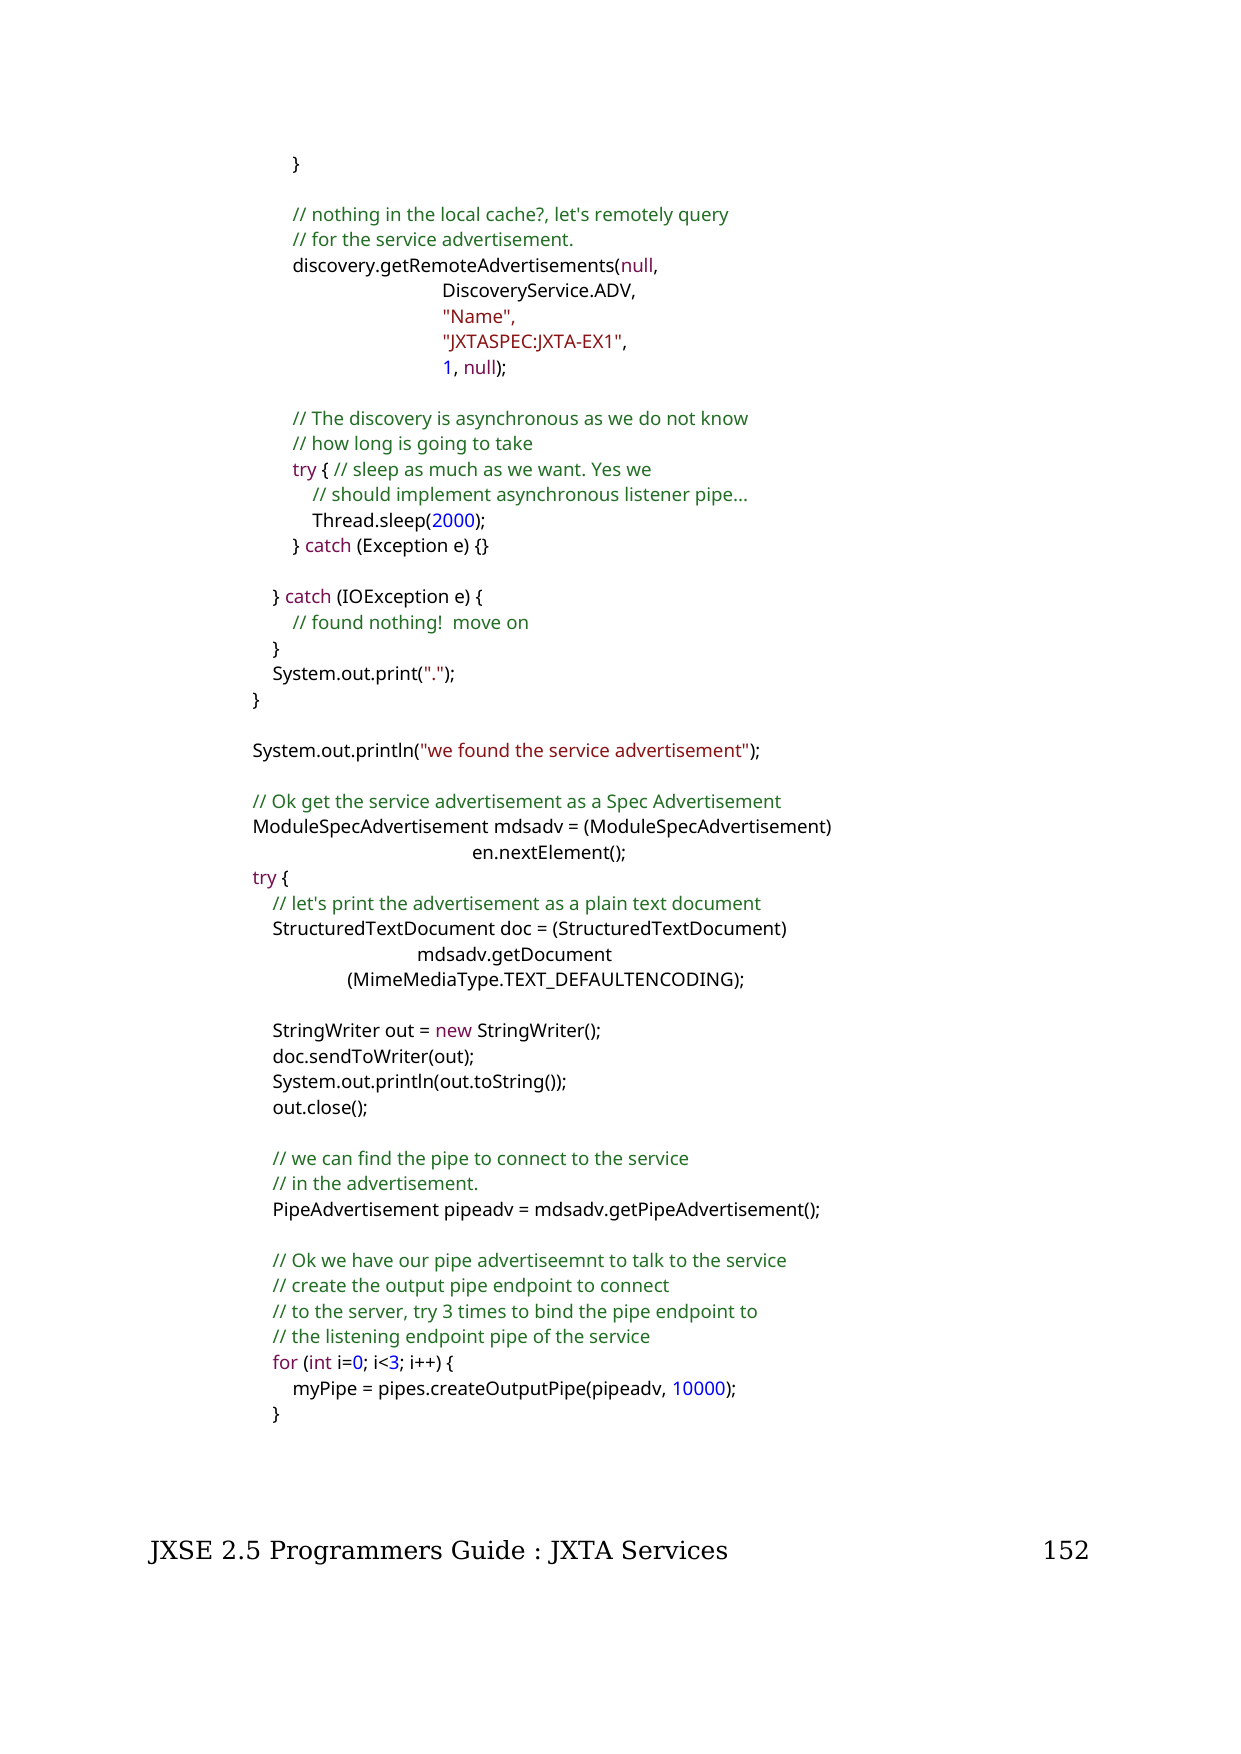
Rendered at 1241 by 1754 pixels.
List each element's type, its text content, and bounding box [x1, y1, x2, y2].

text } catch (IOException e) { [212, 584, 1240, 609]
text System.out.println(out.toString()); [212, 1069, 1240, 1094]
text System.out.println("we found the service advertisement"); [212, 737, 1240, 762]
text // the listening endpoint pipe of the service [212, 1324, 1240, 1349]
text // found nothing! move on [212, 609, 1240, 635]
text // create the output pipe endpoint to connect [212, 1273, 1240, 1298]
text discovery.getRemoteAdvertisements(null, [212, 252, 1240, 278]
text // for the service advertisement. [212, 227, 1240, 252]
text } [212, 150, 1240, 176]
text myPipe = pipes.createOutputPipe(pipeadv, 10000); [212, 1375, 1240, 1401]
text Thread.sleep(2000); [212, 507, 1240, 533]
text for (int i=0; i<3; i++) { [212, 1349, 1240, 1375]
text // in the advertisement. [212, 1171, 1240, 1196]
text // we can find the pipe to connect to the service [212, 1145, 1240, 1171]
text PipeAdvertisement pipeadv = mdsadv.getPipeAdvertisement(); [212, 1196, 1240, 1222]
text ModuleSpecAdvertisement mdsadv = (ModuleSpecAdvertisement) [212, 813, 1240, 839]
text DiscoveryService.ADV, [212, 278, 1240, 303]
text (MimeMediaType.TEXT_DEFAULTENCODING); [212, 967, 1240, 992]
text StructuredTextDocument doc = (StructuredTextDocument) [212, 916, 1240, 941]
text } catch (Exception e) {} [212, 533, 1240, 558]
text // The discovery is asynchronous as we do not know [212, 405, 1240, 431]
text // to the server, try 3 times to bind the pipe endpoint to [212, 1298, 1240, 1324]
text StringWriter out = new StringWriter(); [212, 1018, 1240, 1043]
text } [212, 635, 1240, 660]
text try { [212, 864, 1240, 890]
text } [212, 686, 1240, 711]
text out.close(); [212, 1094, 1240, 1120]
text doc.sendToWriter(out); [212, 1043, 1240, 1069]
text } [212, 1401, 1240, 1426]
text try { // sleep as much as we want. Yes we [212, 456, 1240, 482]
text // let's print the advertisement as a plain text document [212, 890, 1240, 916]
text en.nextElement(); [212, 839, 1240, 864]
text // Ok we have our pipe advertiseemnt to talk to the service [212, 1247, 1240, 1273]
text // should implement asynchronous listener pipe... [212, 482, 1240, 507]
text 1, null); [212, 354, 1240, 380]
text "Name", [212, 303, 1240, 329]
text // how long is going to take [212, 431, 1240, 456]
text System.out.print("."); [212, 660, 1240, 686]
text mdsadv.getDocument [212, 941, 1240, 967]
text "JXTASPEC:JXTA-EX1", [212, 329, 1240, 354]
text // nothing in the local cache?, let's remotely query [212, 201, 1240, 227]
text // Ok get the service advertisement as a Spec Advertisement [212, 788, 1240, 813]
